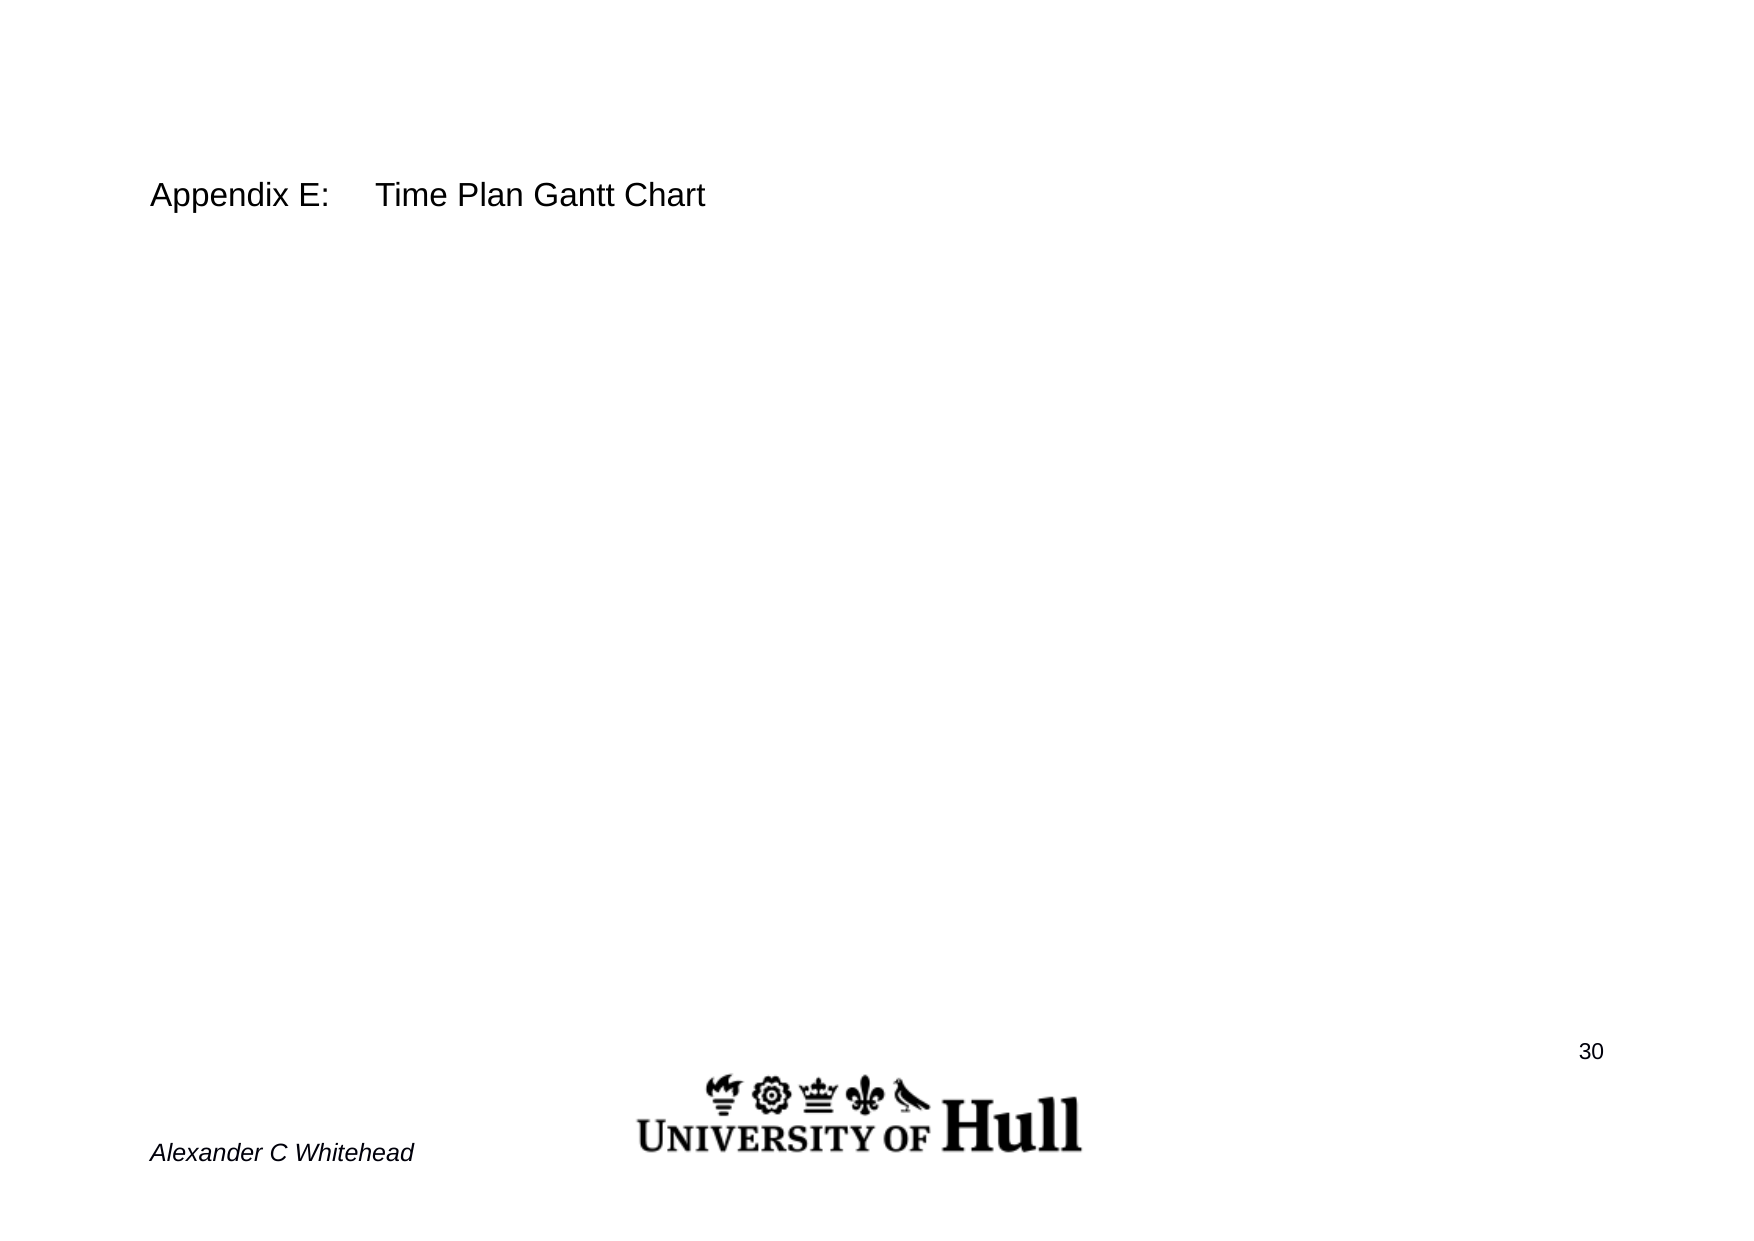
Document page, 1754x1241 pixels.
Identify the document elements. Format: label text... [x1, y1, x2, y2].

subtitle Time Plan Gantt Chart [150, 175, 1604, 213]
picture [630, 1064, 1091, 1162]
